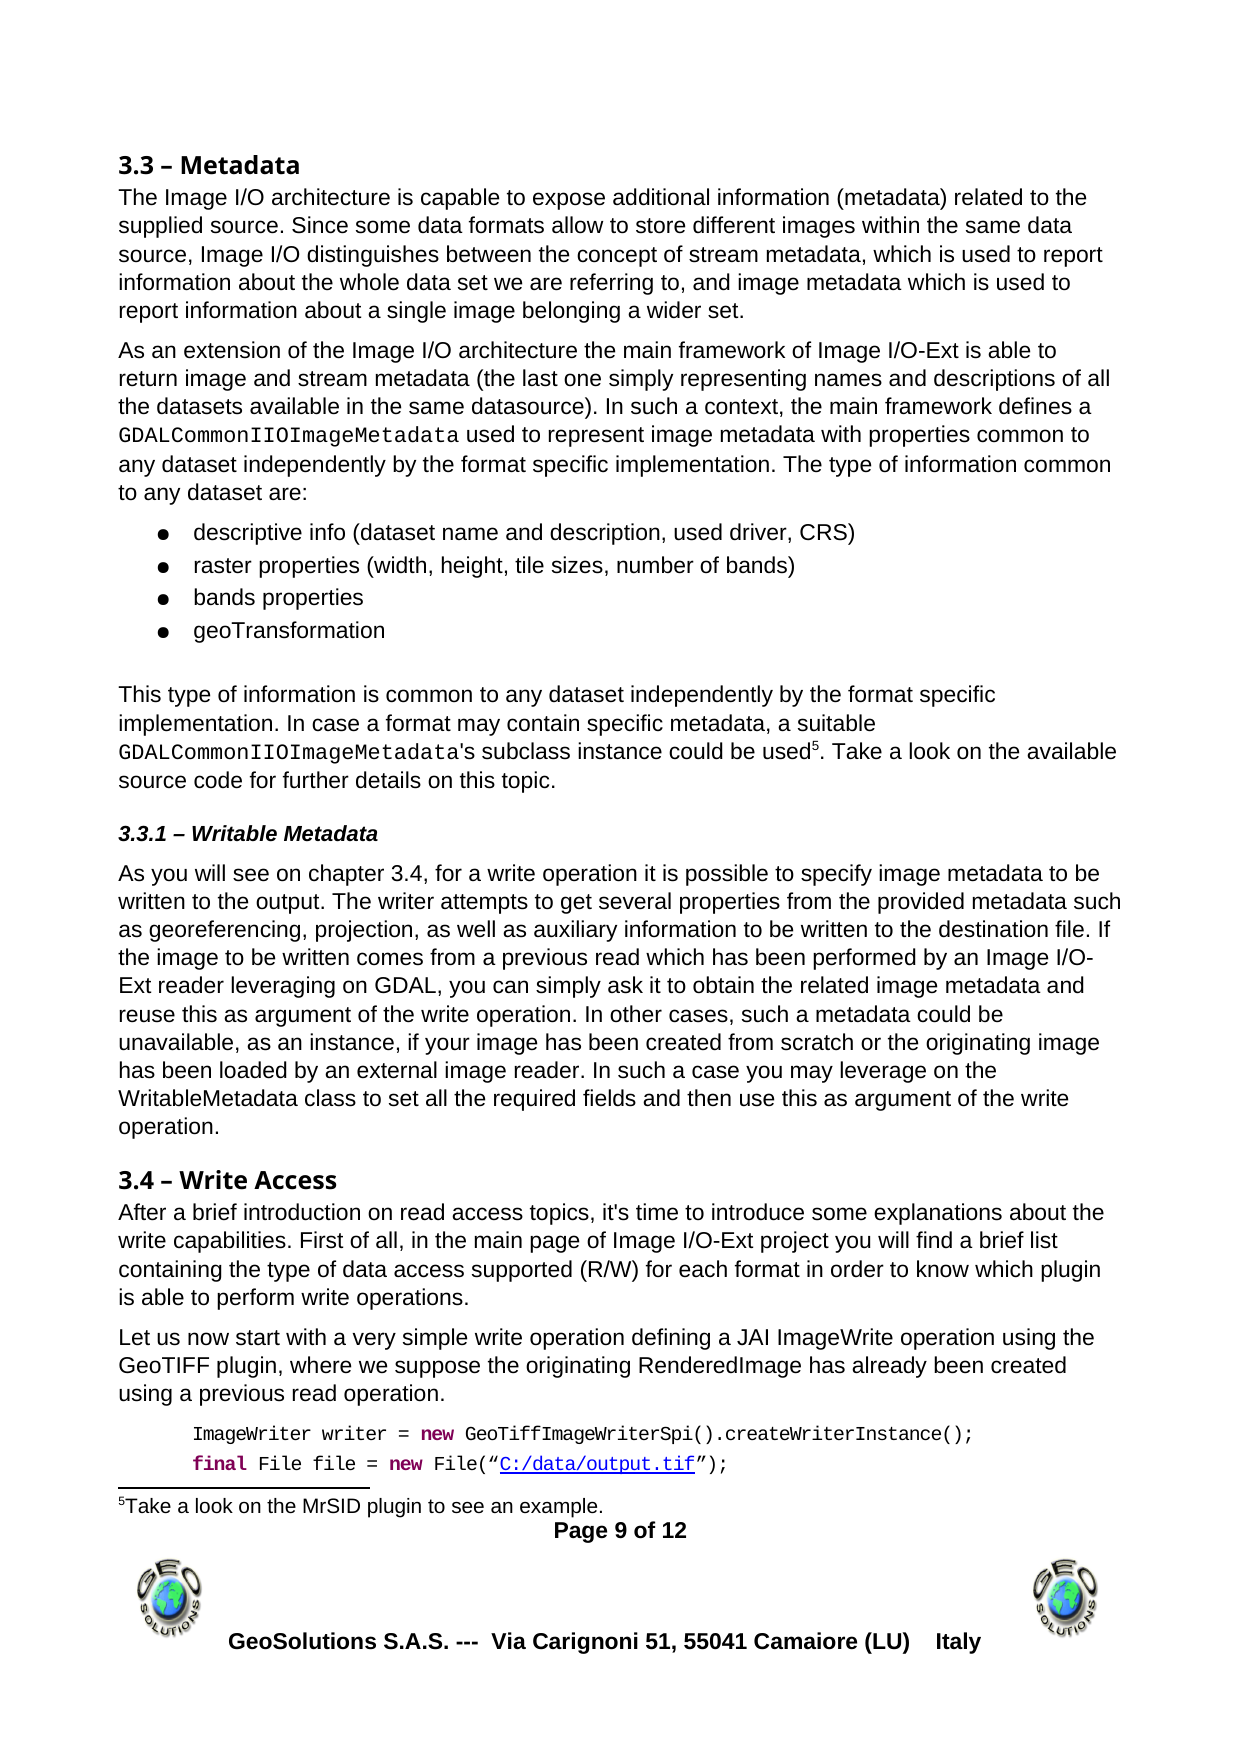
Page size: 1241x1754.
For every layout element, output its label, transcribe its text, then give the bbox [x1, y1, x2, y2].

picture [134, 1552, 205, 1641]
subtitle 3.3.1 – Writable Metadata [118, 821, 1122, 846]
text This type of information is common to any dataset independently by the format specific implementation. In case a format may contain specific metadata, a suitable GDALCommonIIOImageMetadata's subclass instance could be used. Take a look on the available source code for further details on this topic. [118, 682, 1122, 794]
subtitle 3.4 – Write Access [118, 1163, 1122, 1197]
text final File file = new File(“C:/data/output.tif”); [118, 1452, 1122, 1475]
text As an extension of the Image I/O architecture the main framework of Image I/O-Ext is able to return image and stream metadata (the last one simply representing names and descriptions of all the datasets available in the same datasource). In such a context, the main framework defines a GDALCommonIIOImageMetadata used to represent image metadata with properties common to any dataset independently by the format specific implementation. The type of information common to any dataset are: [118, 337, 1122, 505]
list geoTransformation [156, 617, 1122, 644]
text Let us now start with a very simple write operation defining a JAI ImageWrite operation using the GeoTIFF plugin, where we suppose the originating RenderedImage has already been created using a previous read operation. [118, 1324, 1122, 1408]
text ImageWriter writer = new GeoTiffImageWriterSpi().createWriterInstance(); [118, 1422, 1122, 1446]
text As you will see on chapter 3.4, for a write operation it is possible to specify image metadata to be written to the output. The writer attempts to get several properties from the provided metadata such as georeferencing, projection, as well as auxiliary information to be written to the destination file. If the image to be written comes from a previous read which has been performed by an Image I/O-Ext reader leveraging on GDAL, you can simply ask it to obtain the related image metadata and reuse this as argument of the write operation. In other cases, such a metadata could be unavailable, as an instance, if your image has been created from scratch or the originating image has been loaded by an external image reader. In such a case you may leverage on the WritableMetadata class to set all the required fields and then use this as argument of the write operation. [118, 861, 1122, 1139]
list raster properties (width, height, tile sizes, number of bands) [156, 552, 1122, 579]
list descriptive info (dataset name and description, used driver, CRS) [156, 519, 1122, 546]
list bands properties [156, 584, 1122, 611]
text After a brief introduction on read access topics, it's time to introduce some explanations about the write capabilities. First of all, in the main page of Image I/O-Ext project you will find a brief list containing the type of data access supported (R/W) for each format in order to know which plugin is able to perform write operations. [118, 1200, 1122, 1310]
picture [1030, 1552, 1101, 1641]
text The Image I/O architecture is capable to expose additional information (metadata) related to the supplied source. Since some data formats allow to store different images within the same data source, Image I/O distinguishes between the concept of stream metadata, which is used to report information about the whole data set we are referring to, and image metadata which is used to report information about a single image belonging a wider set. [118, 185, 1122, 323]
subtitle 3.3 – Metadata [118, 148, 1122, 182]
text Take a look on the MrSID plugin to see an example. [118, 1494, 1122, 1518]
